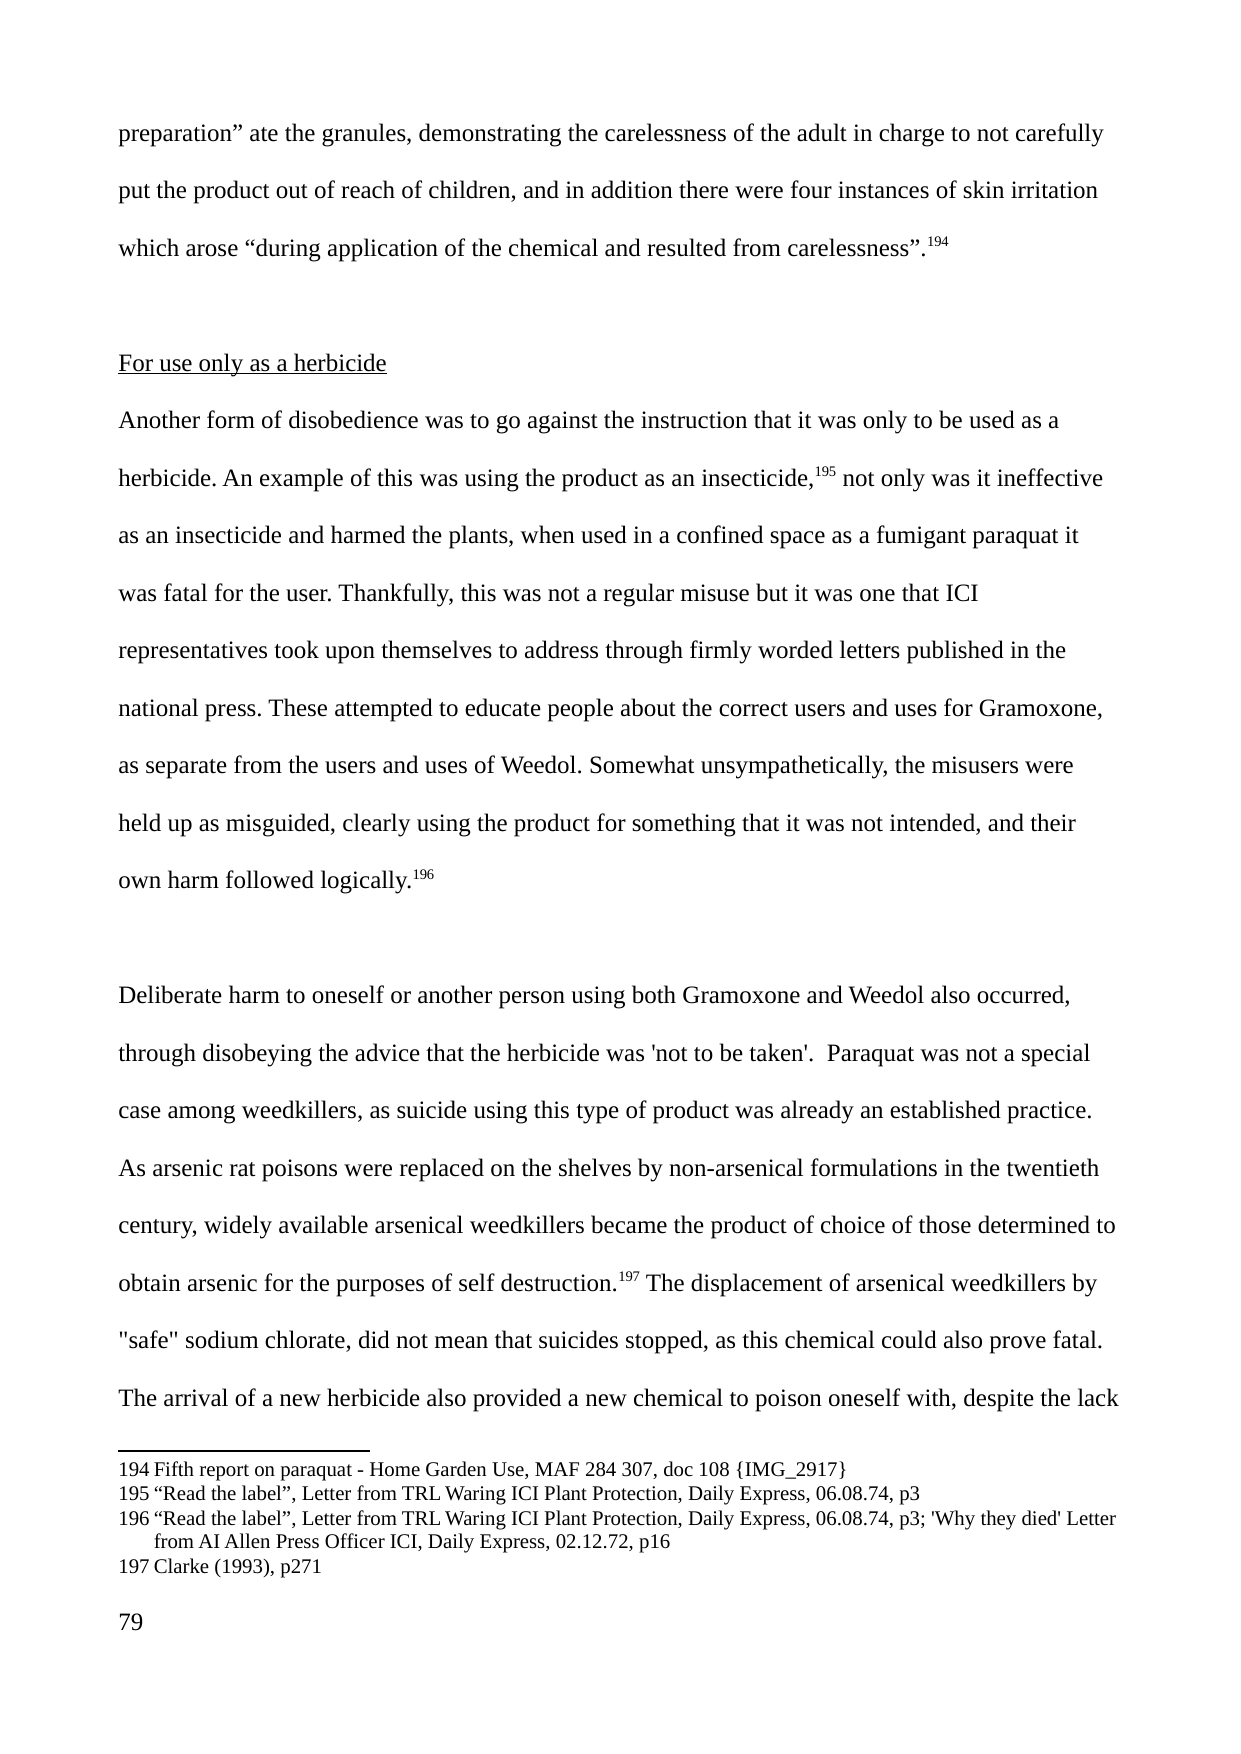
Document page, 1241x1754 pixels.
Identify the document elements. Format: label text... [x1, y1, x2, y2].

text “Read the label”, Letter from TRL Waring ICI Plant Protection, Daily Express, 06.08.74, p3 [118, 1481, 1122, 1505]
text Clarke (1993), p271 [118, 1553, 1122, 1578]
text For use only as a herbicide [118, 348, 1122, 377]
text Another form of disobedience was to go against the instruction that it was only to be used as a herbicide. An example of this was using the product as an insecticide, not only was it ineffective as an insecticide and harmed the plants, when used in a confined space as a fumigant paraquat it was fatal for the user. Thankfully, this was not a regular misuse but it was one that ICI representatives took upon themselves to address through firmly worded letters published in the national press. These attempted to educate people about the correct users and uses for Gramoxone, as separate from the users and uses of Weedol. Somewhat unsympathetically, the misusers were held up as misguided, clearly using the product for something that it was not intended, and their own harm followed logically. [118, 406, 1122, 894]
text preparation” ate the granules, demonstrating the carelessness of the adult in charge to not carefully put the product out of reach of children, and in addition there were four instances of skin irritation which arose “during application of the chemical and resulted from carelessness”. [118, 118, 1122, 262]
text “Read the label”, Letter from TRL Waring ICI Plant Protection, Daily Express, 06.08.74, p3; 'Why they died' Letter from AI Allen Press Officer ICI, Daily Express, 02.12.72, p16 [118, 1505, 1122, 1553]
text Fifth report on paraquat - Home Garden Use, MAF 284 307, doc 108 {IMG_2917} [118, 1457, 1122, 1481]
text Deliberate harm to oneself or another person using both Gramoxone and Weedol also occurred, through disobeying the advice that the herbicide was 'not to be taken'. Paraquat was not a special case among weedkillers, as suicide using this type of product was already an established practice. As arsenic rat poisons were replaced on the shelves by non-arsenical formulations in the twentieth century, widely available arsenical weedkillers became the product of choice of those determined to obtain arsenic for the purposes of self destruction. The displacement of arsenical weedkillers by "safe" sodium chlorate, did not mean that suicides stopped, as this chemical could also prove fatal. The arrival of a new herbicide also provided a new chemical to poison oneself with, despite the lack [118, 981, 1122, 1412]
